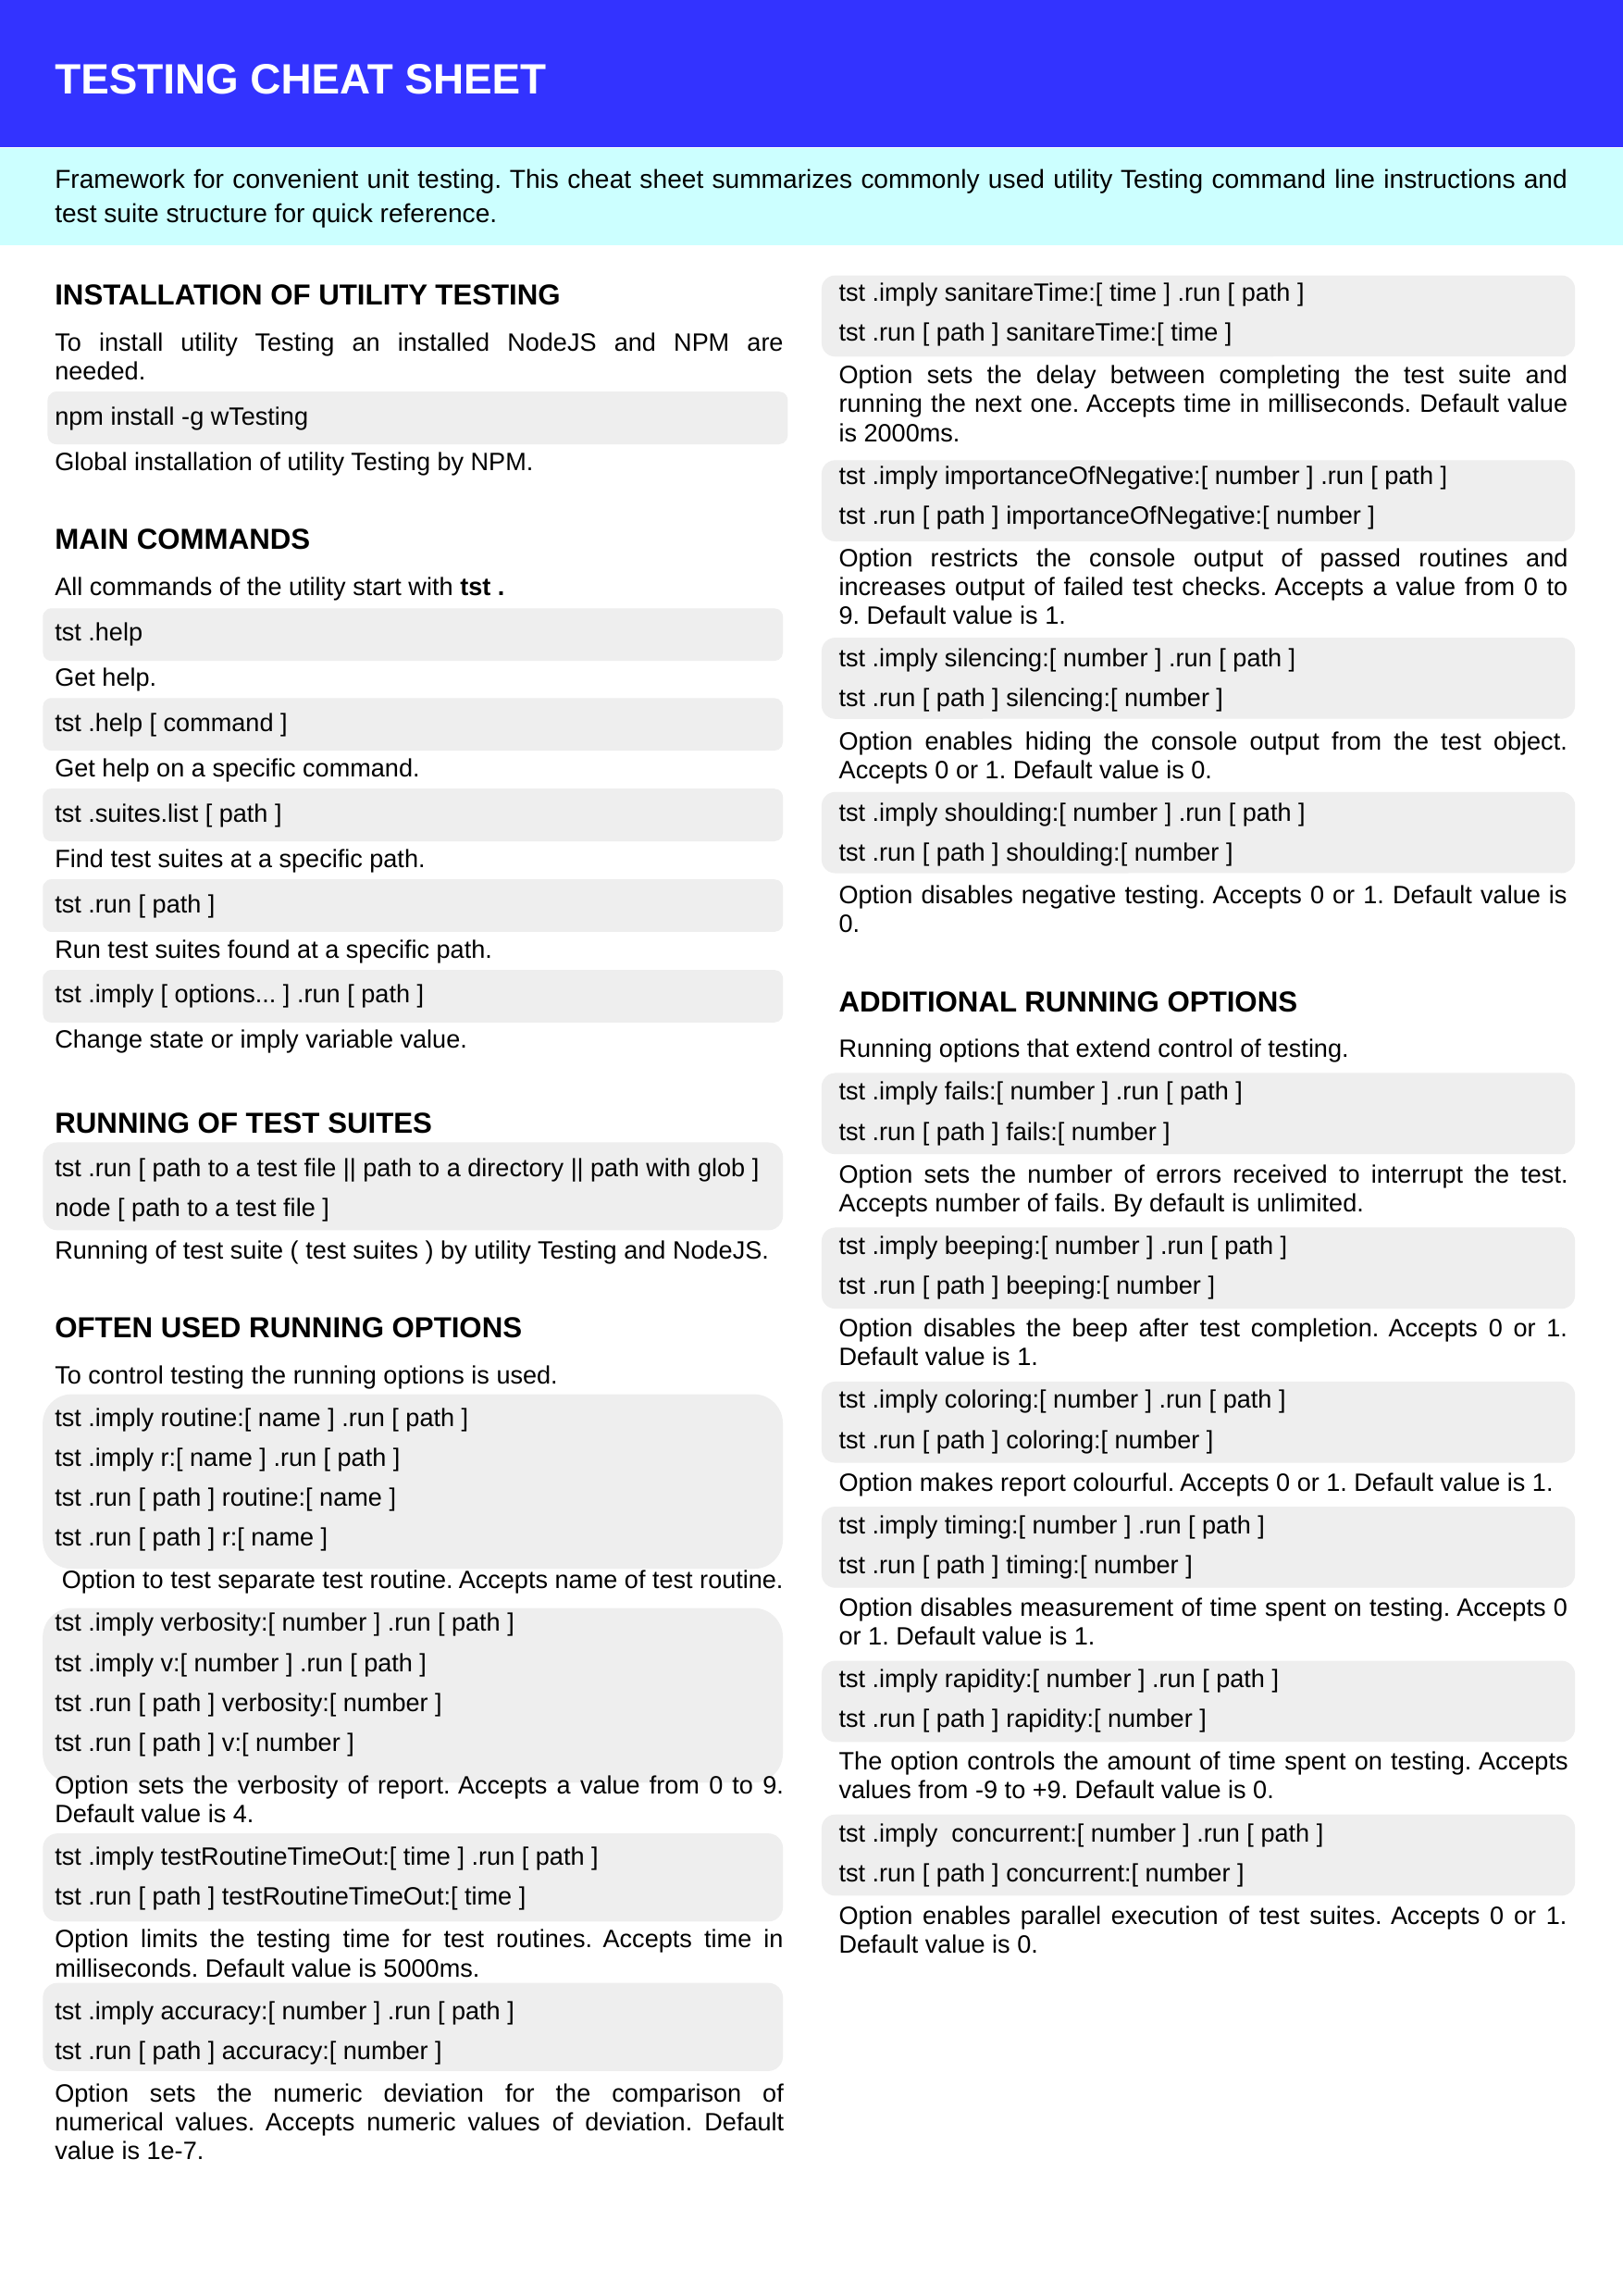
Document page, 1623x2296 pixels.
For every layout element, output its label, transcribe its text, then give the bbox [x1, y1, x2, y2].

text INSTALLATION OF UTILITY TESTING [55, 278, 784, 311]
text Change state or imply variable value. [55, 1024, 784, 1054]
text Global installation of utility Testing by NPM. [55, 447, 784, 476]
text Option enables parallel execution of test suites. Accepts 0 or 1. Default value is 0. [838, 1901, 1568, 1958]
text Run test suites found at a specific path. [55, 934, 784, 963]
text Option disables measurement of time spent on testing. Accepts 0 or 1. Default value is 1. [838, 1593, 1568, 1650]
text Option sets the verbosity of report. Accepts a value from 0 to 9. Default value is 4. [55, 1770, 784, 1828]
text Option disables negative testing. Accepts 0 or 1. Default value is 0. [838, 880, 1568, 937]
text Option enables hiding the console output from the test object. Accepts 0 or 1. Default value is 0. [838, 726, 1568, 784]
text All commands of the utility start with tst . [55, 572, 784, 601]
text Running of test suite ( test suites ) by utility Testing and NodeJS. [55, 1235, 784, 1264]
text Find test suites at a specific path. [55, 844, 784, 873]
text ADDITIONAL RUNNING OPTIONS [838, 985, 1568, 1018]
text To install utility Testing an installed NodeJS and NPM are needed. [55, 328, 784, 385]
text Get help on a specific command. [55, 753, 784, 782]
text Get help. [55, 663, 784, 691]
text Option sets the number of errors received to interrupt the test. Accepts number of fails. By default is unlimited. [838, 1160, 1568, 1217]
text Running options that extend control of testing. [838, 1034, 1568, 1063]
text Option disables the beep after test completion. Accepts 0 or 1. Default value is 1. [838, 1313, 1568, 1371]
text The option controls the amount of time spent on testing. Accepts values from -9 to +9. Default value is 0. [838, 1746, 1568, 1805]
text Framework for convenient unit testing. This cheat sheet summarizes commonly used utility Testing command line instructions and test suite structure for quick reference. [55, 164, 1568, 228]
text To control testing the running options is used. [55, 1360, 784, 1389]
text Option restricts the console output of passed routines and increases output of failed test checks. Accepts a value from 0 to 9. Default value is 1. [838, 543, 1568, 630]
text RUNNING OF TEST SUITES [55, 1106, 784, 1139]
text Option makes report colourful. Accepts 0 or 1. Default value is 1. [838, 1468, 1568, 1496]
text Option to test separate test routine. Accepts name of test routine. [55, 1565, 784, 1595]
text MAIN COMMANDS [55, 522, 784, 555]
text Option limits the testing time for test routines. Accepts time in milliseconds. Default value is 5000ms. [55, 1924, 784, 1982]
text Option sets the delay between completing the test suite and running the next one. Accepts time in milliseconds. Default value is 2000ms. [838, 360, 1568, 447]
text OFTEN USED RUNNING OPTIONS [55, 1310, 784, 1344]
text Option sets the numeric deviation for the comparison of numerical values. Accepts numeric values of deviation. Default value is 1e-7. [55, 2079, 784, 2165]
